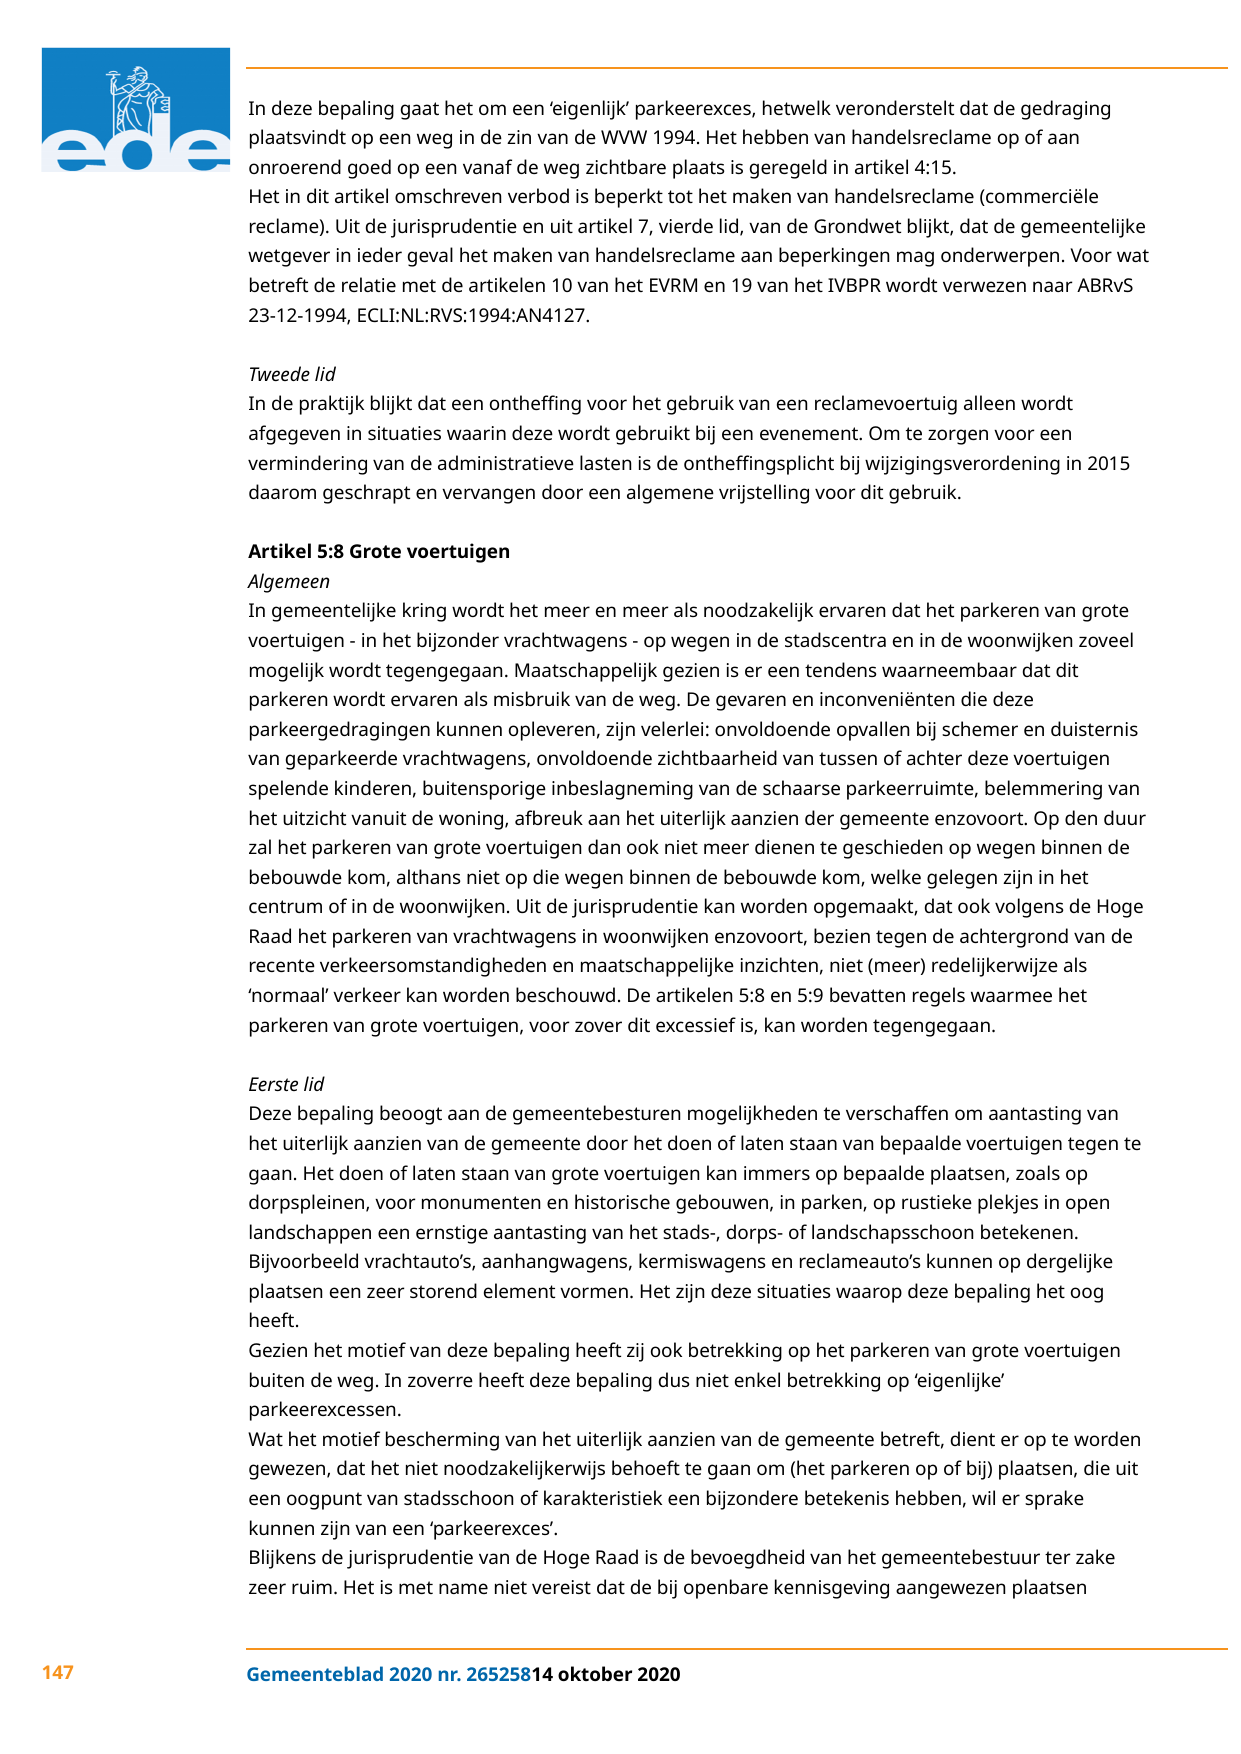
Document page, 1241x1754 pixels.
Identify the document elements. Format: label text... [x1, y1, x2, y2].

text Artikel 5:8 Grote voertuigen [248, 538, 1152, 564]
text Het in dit artikel omschreven verbod is beperkt tot het maken van handelsreclame (commerciële reclame). Uit de jurisprudentie en uit artikel 7, vierde lid, van de Grondwet blijkt, dat de gemeentelijke wetgever in ieder geval het maken van handelsreclame aan beperkingen mag onderwerpen. Voor wat betreft de relatie met de artikelen 10 van het EVRM en 19 van het IVBPR wordt verwezen naar ABRvS 23-12-1994, ECLI:NL:RVS:1994:AN4127. [248, 183, 1152, 328]
text In de praktijk blijkt dat een ontheffing voor het gebruik van een reclamevoertuig alleen wordt afgegeven in situaties waarin deze wordt gebruikt bij een evenement. Om te zorgen voor een vermindering van de administratieve lasten is de ontheffingsplicht bij wijzigingsverordening in 2015 daarom geschrapt en vervangen door een algemene vrijstelling voor dit gebruik. [248, 391, 1152, 505]
text Algemeen [248, 568, 1152, 594]
text Blijkens de jurisprudentie van de Hoge Raad is de bevoegdheid van het gemeentebestuur ter zake zeer ruim. Het is met name niet vereist dat de bij openbare kennisgeving aangewezen plaatsen [248, 1544, 1152, 1600]
text Deze bepaling beoogt aan de gemeentebesturen mogelijkheden te verschaffen om aantasting van het uiterlijk aanzien van de gemeente door het doen of laten staan van bepaalde voertuigen tegen te gaan. Het doen of laten staan van grote voertuigen kan immers op bepaalde plaatsen, zoals op dorpspleinen, voor monumenten en historische gebouwen, in parken, op rustieke plekjes in open landschappen een ernstige aantasting van het stads-, dorps- of landschapsschoon betekenen. Bijvoorbeeld vrachtauto’s, aanhangwagens, kermiswagens en reclameauto’s kunnen op dergelijke plaatsen een zeer storend element vormen. Het zijn deze situaties waarop deze bepaling het oog heeft. [248, 1101, 1152, 1333]
text Gezien het motief van deze bepaling heeft zij ook betrekking op het parkeren van grote voertuigen buiten de weg. In zoverre heeft deze bepaling dus niet enkel betrekking op ‘eigenlijke’ parkeerexcessen. [248, 1337, 1152, 1422]
text In deze bepaling gaat het om een ‘eigenlijk’ parkeerexces, hetwelk veronderstelt dat de gedraging plaatsvindt op een weg in de zin van de WVW 1994. Het hebben van handelsreclame op of aan onroerend goed op een vanaf de weg zichtbare plaats is geregeld in artikel 4:15. [248, 95, 1152, 180]
text Tweede lid [248, 361, 1152, 387]
text Eerste lid [248, 1071, 1152, 1097]
picture [41, 47, 231, 172]
text Wat het motief bescherming van het uiterlijk aanzien van de gemeente betreft, dient er op te worden gewezen, dat het niet noodzakelijkerwijs behoeft te gaan om (het parkeren op of bij) plaatsen, die uit een oogpunt van stadsschoon of karakteristiek een bijzondere betekenis hebben, wil er sprake kunnen zijn van een ‘parkeerexces’. [248, 1426, 1152, 1541]
text In gemeentelijke kring wordt het meer en meer als noodzakelijk ervaren dat het parkeren van grote voertuigen - in het bijzonder vrachtwagens - op wegen in de stadscentra en in de woonwijken zoveel mogelijk wordt tegengegaan. Maatschappelijk gezien is er een tendens waarneembaar dat dit parkeren wordt ervaren als misbruik van de weg. De gevaren en inconveniënten die deze parkeergedragingen kunnen opleveren, zijn velerlei: onvoldoende opvallen bij schemer en duisternis van geparkeerde vrachtwagens, onvoldoende zichtbaarheid van tussen of achter deze voertuigen spelende kinderen, buitensporige inbeslagneming van de schaarse parkeerruimte, belemmering van het uitzicht vanuit de woning, afbreuk aan het uiterlijk aanzien der gemeente enzovoort. Op den duur zal het parkeren van grote voertuigen dan ook niet meer dienen te geschieden op wegen binnen de bebouwde kom, althans niet op die wegen binnen de bebouwde kom, welke gelegen zijn in het centrum of in de woonwijken. Uit de jurisprudentie kan worden opgemaakt, dat ook volgens de Hoge Raad het parkeren van vrachtwagens in woonwijken enzovoort, bezien tegen de achtergrond van de recente verkeersomstandigheden en maatschappelijke inzichten, niet (meer) redelijkerwijze als ‘normaal’ verkeer kan worden beschouwd. De artikelen 5:8 en 5:9 bevatten regels waarmee het parkeren van grote voertuigen, voor zover dit excessief is, kan worden tegengegaan. [248, 598, 1152, 1038]
